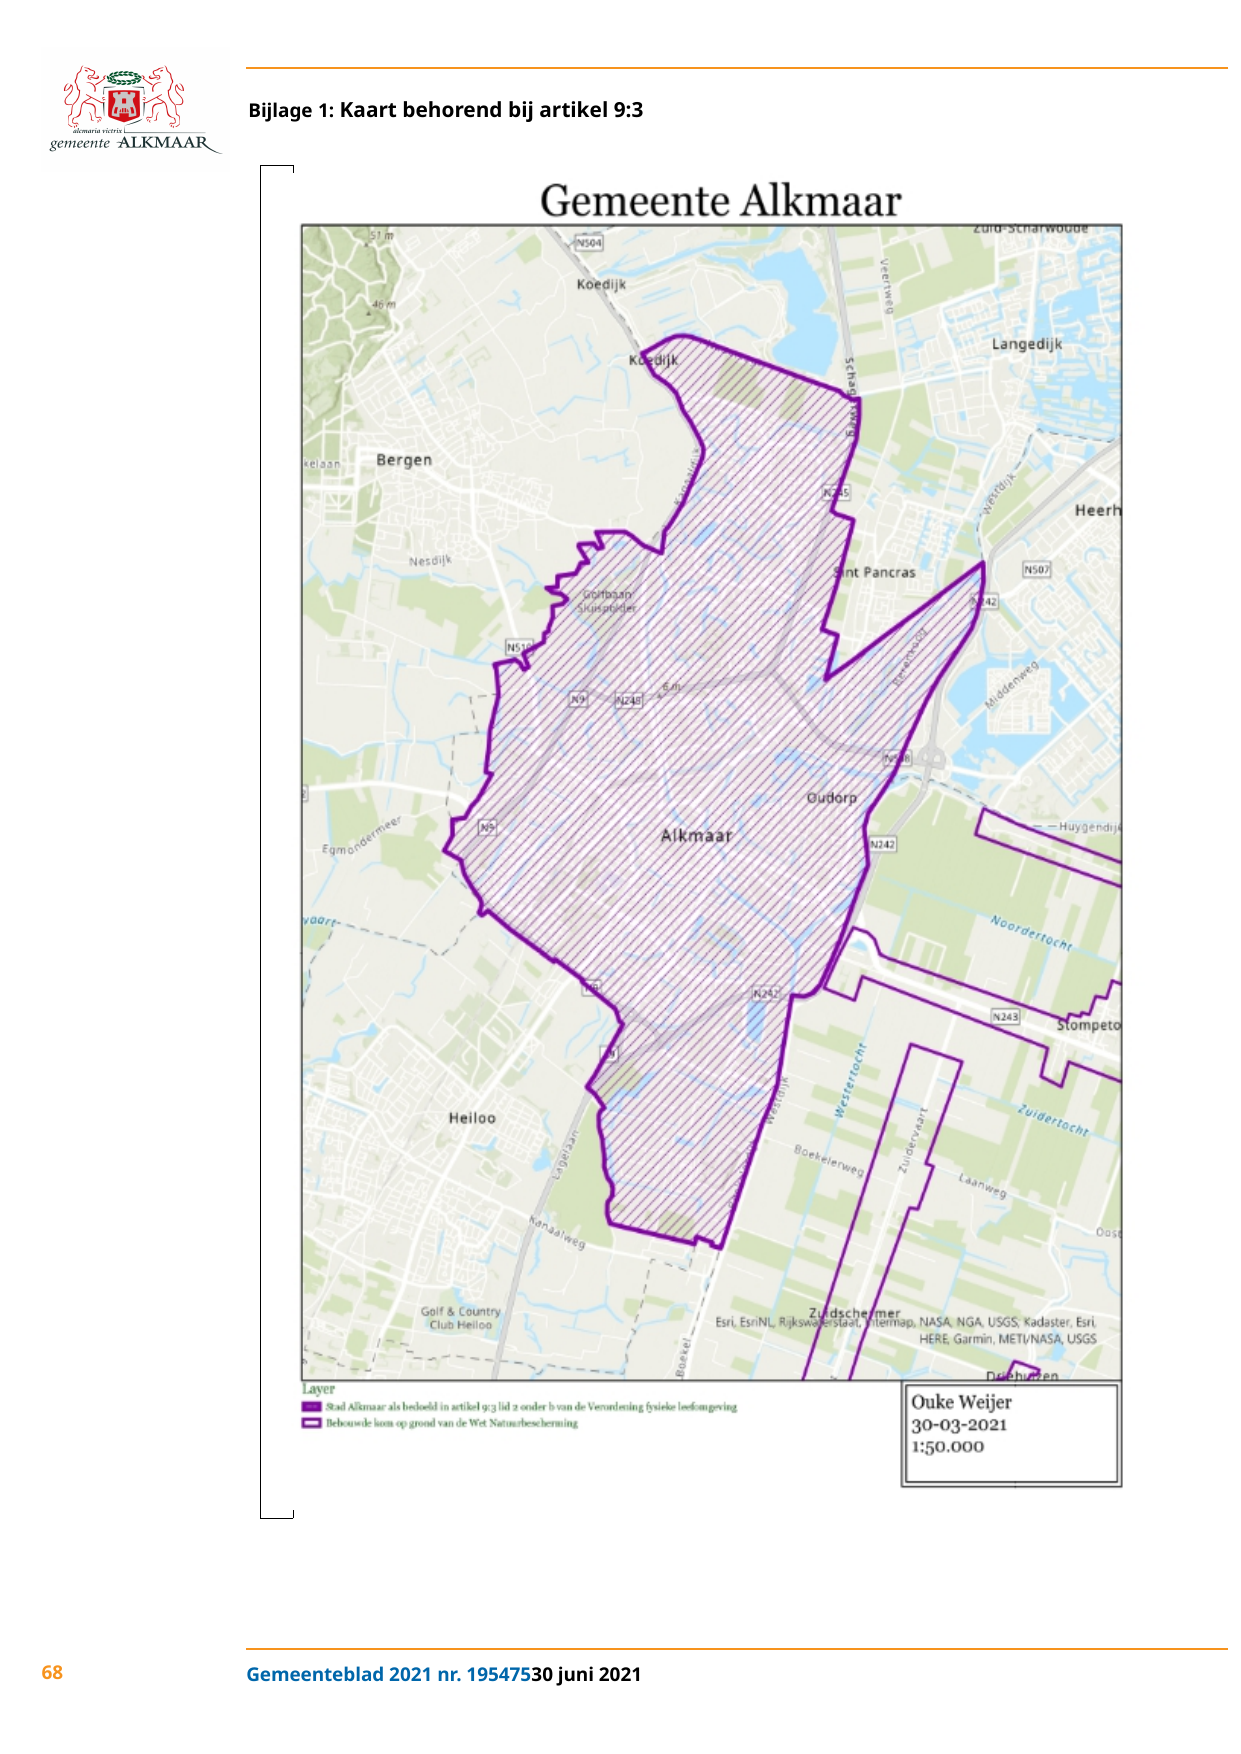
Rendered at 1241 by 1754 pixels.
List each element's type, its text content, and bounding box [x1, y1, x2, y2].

picture [41, 47, 231, 172]
text Bijlage 1: Kaart behorend bij artikel 9:3 [248, 95, 1152, 123]
picture [268, 173, 1173, 1510]
